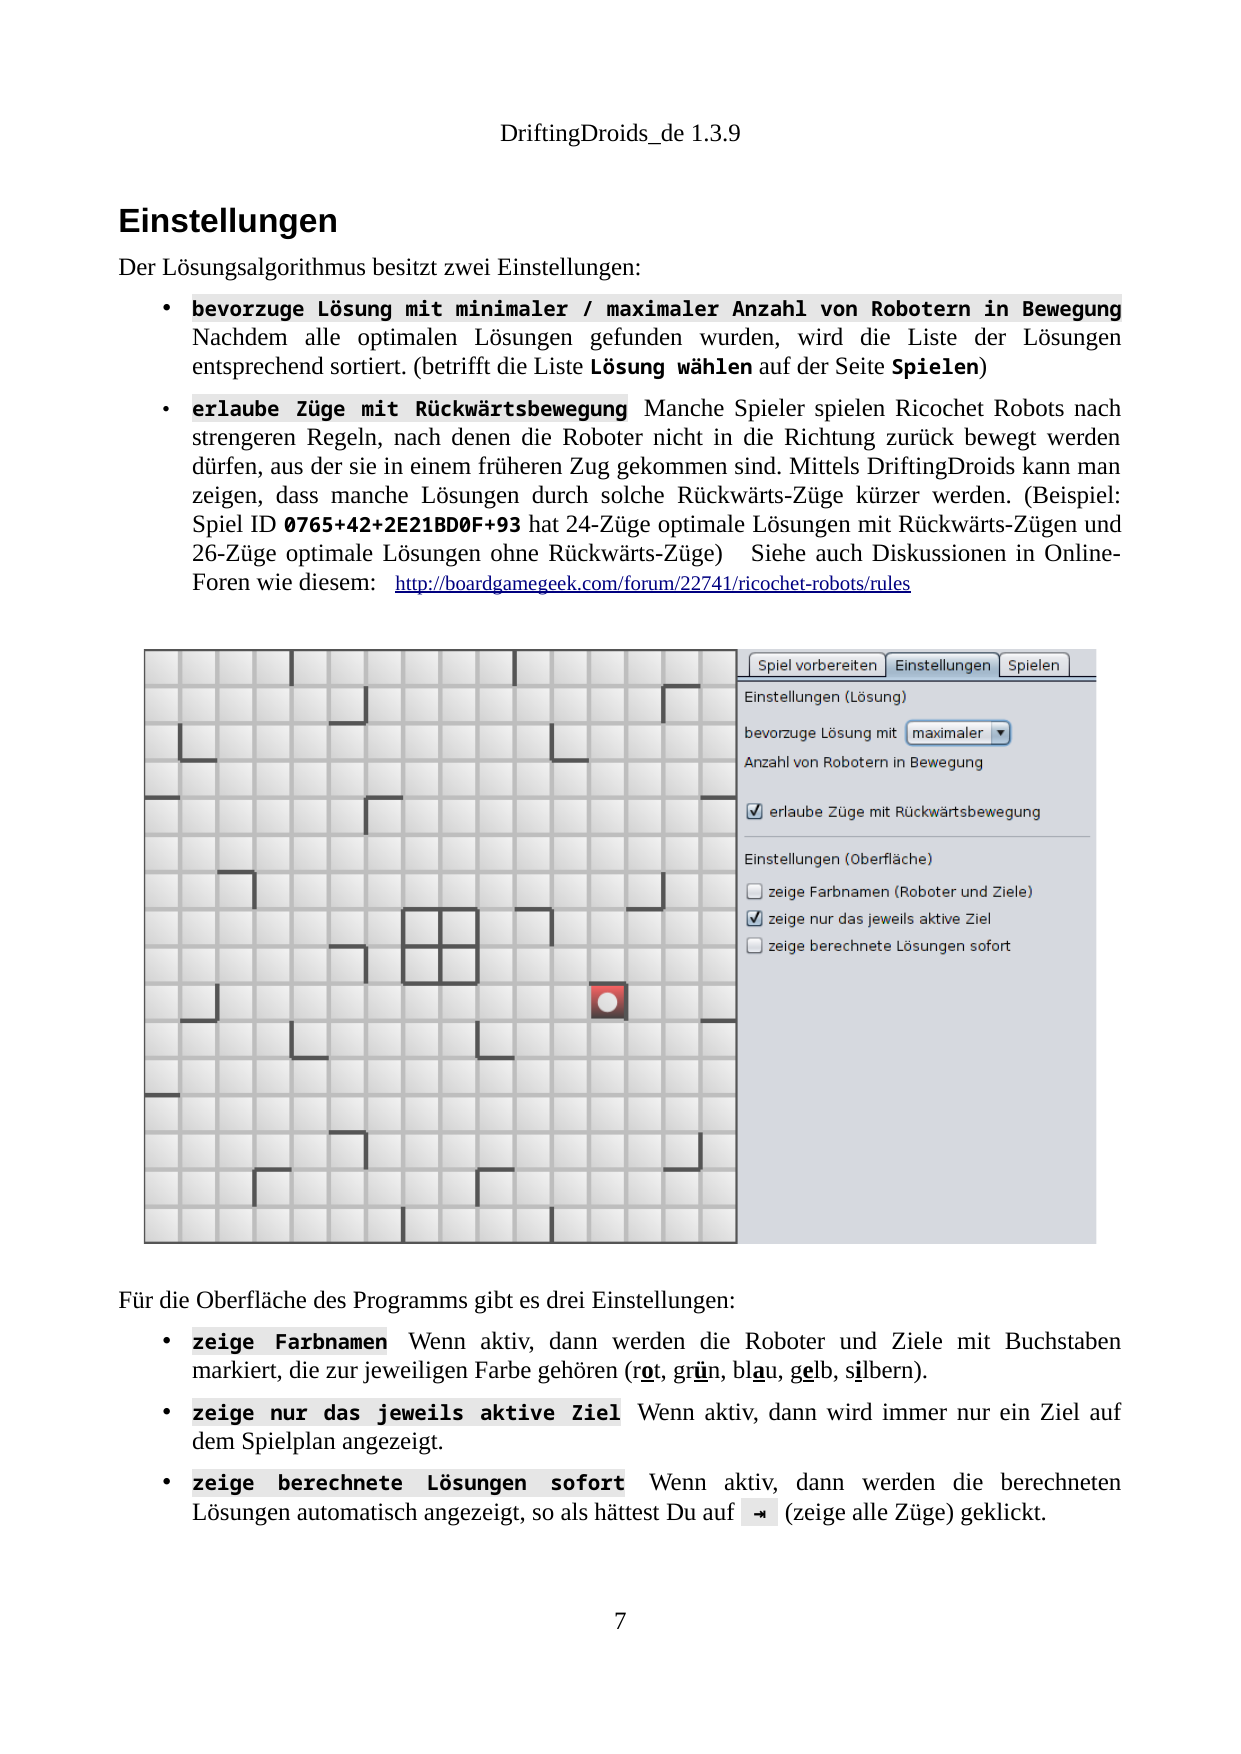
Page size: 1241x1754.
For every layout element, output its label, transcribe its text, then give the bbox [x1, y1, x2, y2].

list bevorzuge Lösung mit minimaler / maximaler Anzahl von Robotern in Bewegung Nachdem alle optimalen Lösungen gefunden wurden, wird die Liste der Lösungen entsprechend sortiert. (betrifft die Liste Lösung wählen auf der Seite Spielen) [162, 294, 1122, 380]
text Der Lösungsalgorithmus besitzt zwei Einstellungen: [118, 252, 1122, 281]
list zeige nur das jeweils aktive Ziel Wenn aktiv, dann wird immer nur ein Ziel auf dem Spielplan angezeigt. [162, 1397, 1122, 1455]
list zeige berechnete Lösungen sofort Wenn aktiv, dann werden die berechneten Lösungen automatisch angezeigt, so als hättest Du auf ⇥ (zeige alle Züge) geklickt. [162, 1467, 1122, 1526]
text Für die Oberfläche des Programms gibt es drei Einstellungen: [118, 1285, 1122, 1313]
picture [143, 649, 1097, 1244]
subtitle Einstellungen [118, 201, 1122, 240]
list erlaube Züge mit Rückwärtsbewegung Manche Spieler spielen Ricochet Robots nach strengeren Regeln, nach denen die Roboter nicht in die Richtung zurück bewegt werden dürfen, aus der sie in einem früheren Zug gekommen sind. Mittels DriftingDroids kann man zeigen, dass manche Lösungen durch solche Rückwärts-Züge kürzer werden. (Beispiel: Spiel ID 0765+42+2E21BD0F+93 hat 24-Züge optimale Lösungen mit Rückwärts-Zügen und 26-Züge optimale Lösungen ohne Rückwärts-Züge) Siehe auch Diskussionen in Online-Foren wie diesem: http://boardgamegeek.com/forum/22741/ricochet-robots/rules [162, 393, 1122, 596]
list zeige Farbnamen Wenn aktiv, dann werden die Roboter und Ziele mit Buchstaben markiert, die zur jeweiligen Farbe gehören (rot, grün, blau, gelb, silbern). [162, 1326, 1122, 1384]
